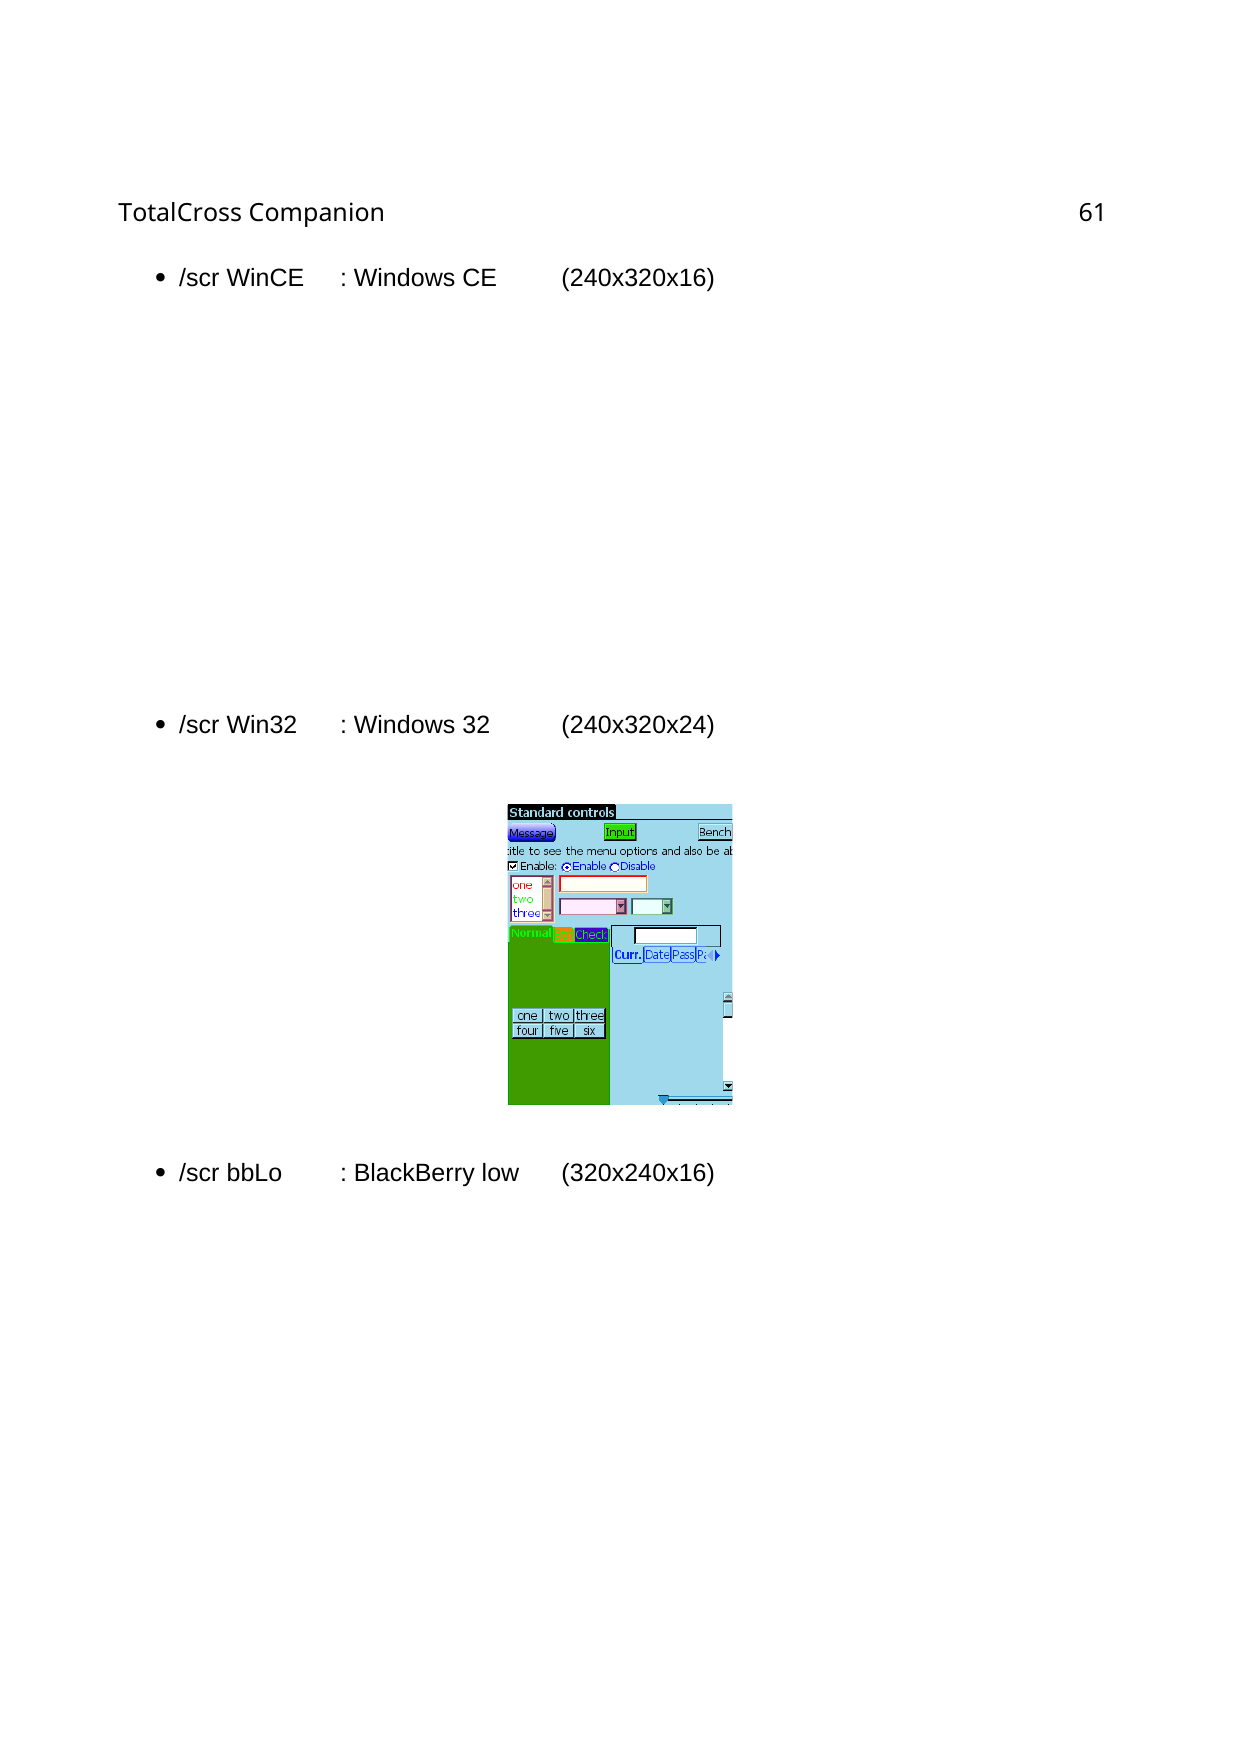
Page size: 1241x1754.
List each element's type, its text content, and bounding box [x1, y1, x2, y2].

list /scr WinCE : Windows CE (240x320x16) [156, 264, 1122, 686]
picture [507, 804, 733, 1105]
list /scr bbLo : BlackBerry low (320x240x16) [156, 1159, 1122, 1187]
list /scr Win32 : Windows 32 (240x320x24) [156, 711, 1122, 1133]
